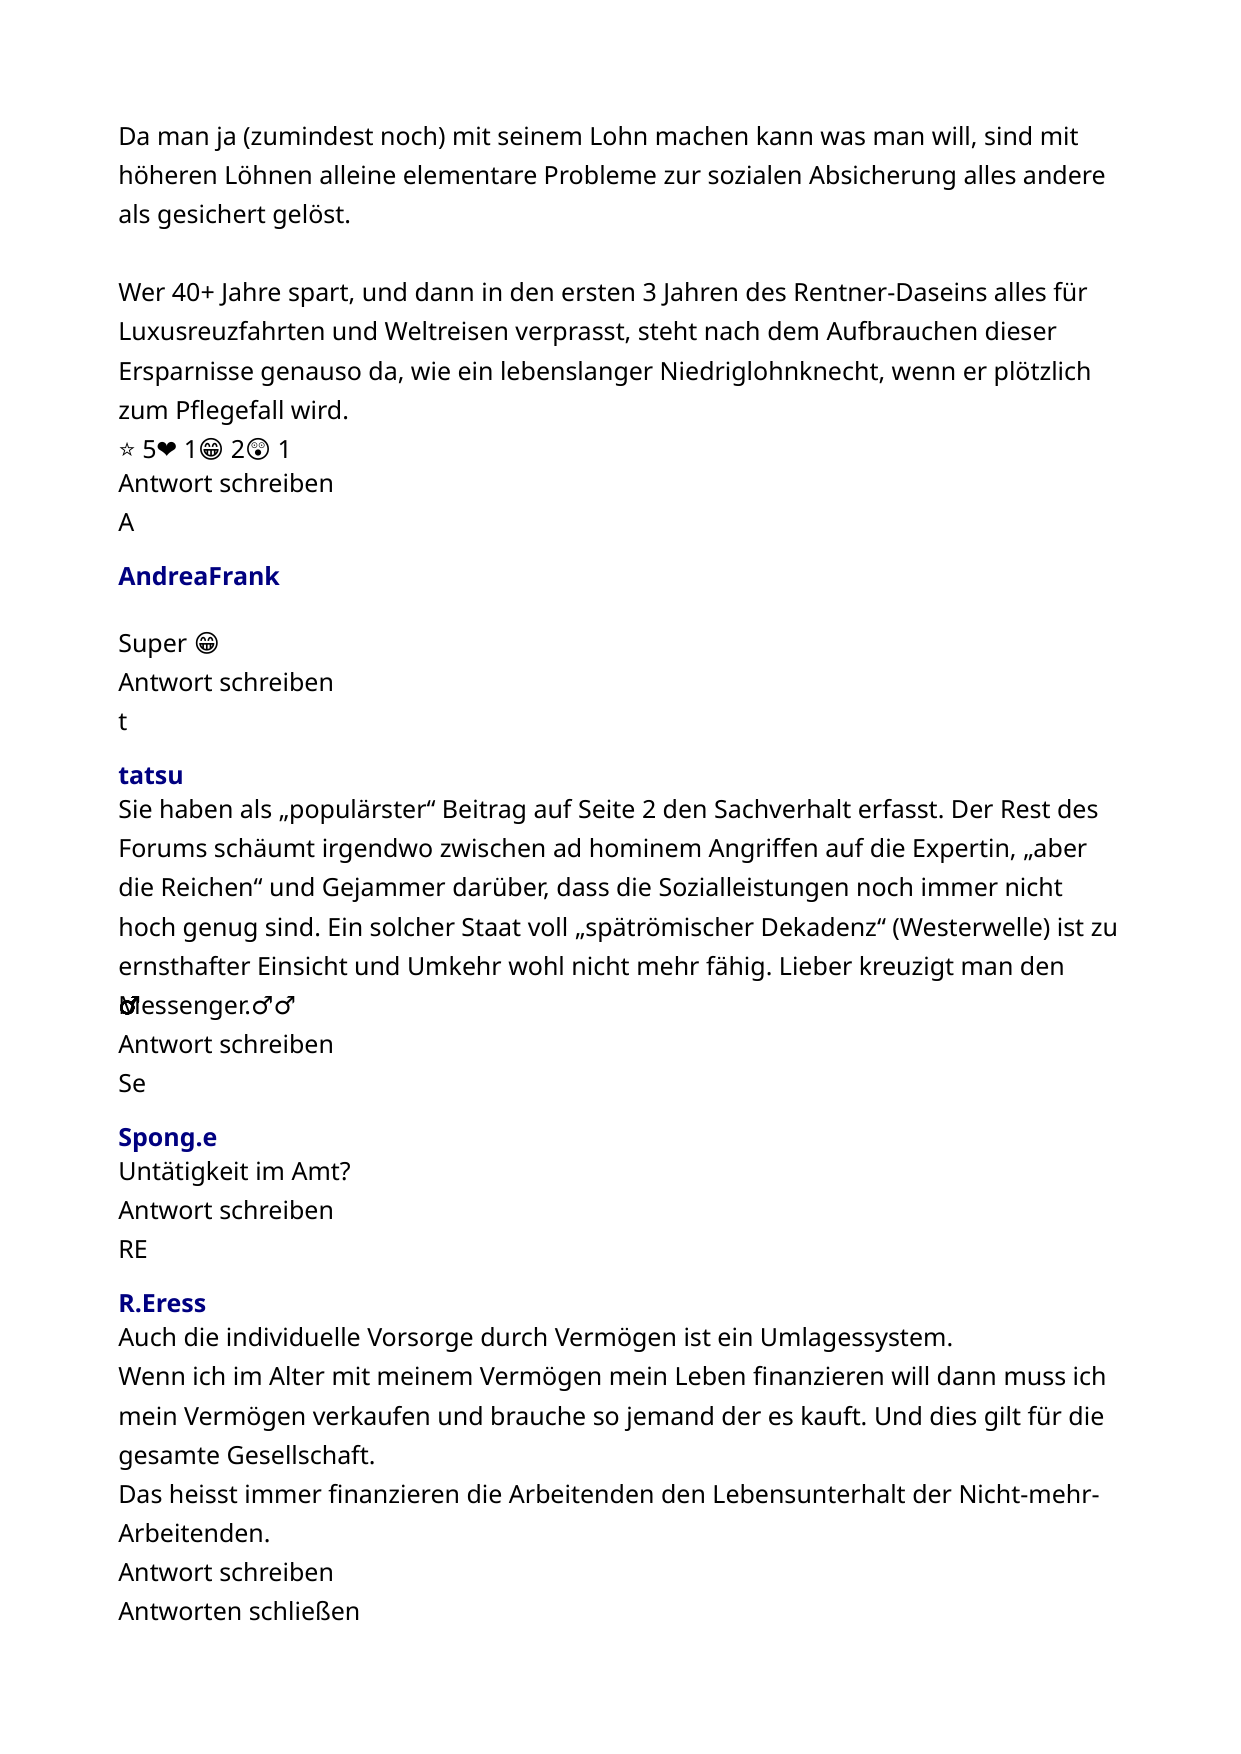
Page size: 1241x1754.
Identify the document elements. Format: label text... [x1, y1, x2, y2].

subtitle Spong.e [118, 1119, 1122, 1154]
subtitle tatsu [118, 758, 1122, 792]
text A [118, 505, 1122, 539]
text t [118, 704, 1122, 738]
text Antwort schreiben [118, 466, 1122, 499]
subtitle AndreaFrank [118, 558, 1122, 592]
text Auch die individuelle Vorsorge durch Vermögen ist ein Umlagessystem. [118, 1320, 1122, 1354]
text Wenn ich im Alter mit meinem Vermögen mein Leben finanzieren will dann muss ich mein Vermögen verkaufen und brauche so jemand der es kauft. Und dies gilt für die gesamte Gesellschaft. [118, 1359, 1122, 1471]
subtitle R.Eress [118, 1286, 1122, 1320]
text Antwort schreiben [118, 1193, 1122, 1227]
text Das heisst immer finanzieren die Arbeitenden den Lebensunterhalt der Nicht-mehr-Arbeitenden. [118, 1476, 1122, 1550]
text ⭐️ 5❤️ 1😁 2😲 1 [118, 431, 1122, 466]
text Antwort schreiben [118, 665, 1122, 699]
text Da man ja (zumindest noch) mit seinem Lohn machen kann was man will, sind mit höheren Löhnen alleine elementare Probleme zur sozialen Absicherung alles andere als gesichert gelöst. Wer 40+ Jahre spart, und dann in den ersten 3 Jahren des Rentner-Daseins alles für Luxusreuzfahrten und Weltreisen verprasst, steht nach dem Aufbrauchen dieser Ersparnisse genauso da, wie ein lebenslanger Niedriglohnknecht, wenn er plötzlich zum Pflegefall wird. [118, 118, 1122, 426]
text RE [118, 1232, 1122, 1266]
text Se [118, 1066, 1122, 1100]
text Antworten schließen [118, 1594, 1122, 1628]
text Super 😁 [118, 626, 1122, 659]
text Sie haben als „populärster“ Beitrag auf Seite 2 den Sachverhalt erfasst. Der Rest des Forums schäumt irgendwo zwischen ad hominem Angriffen auf die Expertin, „aber die Reichen“ und Gejammer darüber, dass die Sozialleistungen noch immer nicht hoch genug sind. Ein solcher Staat voll „spätrömischer Dekadenz“ (Westerwelle) ist zu ernsthafter Einsicht und Umkehr wohl nicht mehr fähig. Lieber kreuzigt man den Messenger.🤷‍♂️ [118, 792, 1122, 1022]
text Antwort schreiben [118, 1555, 1122, 1589]
text Untätigkeit im Amt? [118, 1154, 1122, 1188]
text Antwort schreiben [118, 1027, 1122, 1061]
